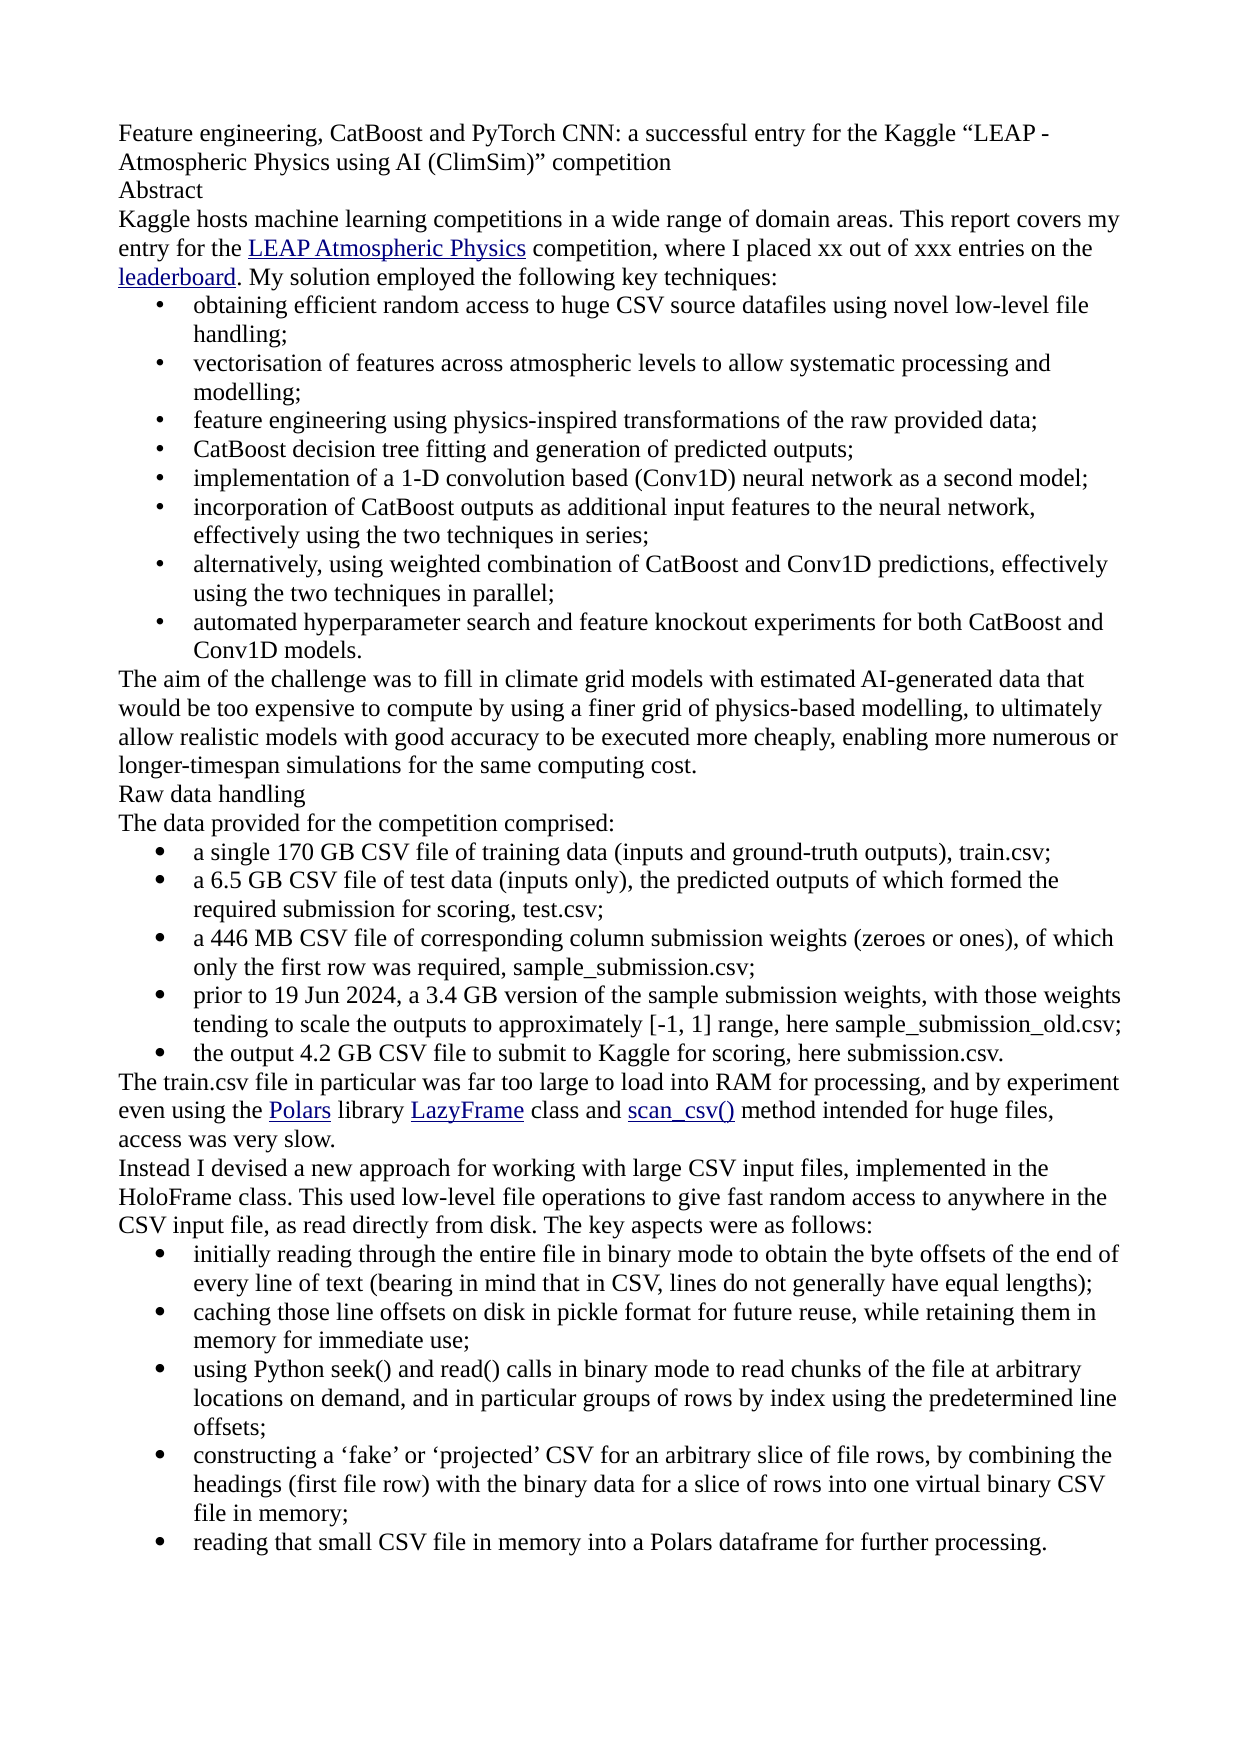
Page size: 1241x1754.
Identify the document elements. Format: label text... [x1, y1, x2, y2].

list using Python seek() and read() calls in binary mode to read chunks of the file at arbitrary locations on demand, and in particular groups of rows by index using the predetermined line offsets; [156, 1354, 1122, 1441]
list implementation of a 1-D convolution based (Conv1D) neural network as a second model; [156, 463, 1122, 492]
list automated hyperparameter search and feature knockout experiments for both CatBoost and Conv1D models. [156, 607, 1122, 664]
list alternatively, using weighted combination of CatBoost and Conv1D predictions, effectively using the two techniques in parallel; [156, 549, 1122, 607]
list a 6.5 GB CSV file of test data (inputs only), the predicted outputs of which formed the required submission for scoring, test.csv; [156, 866, 1122, 923]
text Kaggle hosts machine learning competitions in a wide range of domain areas. This report covers my entry for the LEAP Atmospheric Physics competition, where I placed xx out of xxx entries on the leaderboard. My solution employed the following key techniques: [118, 204, 1122, 291]
text The aim of the challenge was to fill in climate grid models with estimated AI-generated data that would be too expensive to compute by using a finer grid of physics-based modelling, to ultimately allow realistic models with good accuracy to be executed more cheaply, enabling more numerous or longer-timespan simulations for the same computing cost. [118, 664, 1122, 779]
list a 446 MB CSV file of corresponding column submission weights (zeroes or ones), of which only the first row was required, sample_submission.csv; [156, 923, 1122, 981]
text Abstract [118, 176, 1122, 204]
list feature engineering using physics-inspired transformations of the raw provided data; [156, 406, 1122, 434]
list initially reading through the entire file in binary mode to obtain the byte offsets of the end of every line of text (bearing in mind that in CSV, lines do not generally have equal lengths); [156, 1239, 1122, 1297]
text Feature engineering, CatBoost and PyTorch CNN: a successful entry for the Kaggle “LEAP - Atmospheric Physics using AI (ClimSim)” competition [118, 118, 1122, 176]
list incorporation of CatBoost outputs as additional input features to the neural network, effectively using the two techniques in series; [156, 492, 1122, 549]
list reading that small CSV file in memory into a Polars dataframe for further processing. [156, 1527, 1122, 1556]
text Instead I devised a new approach for working with large CSV input files, implemented in the HoloFrame class. This used low-level file operations to give fast random access to anywhere in the CSV input file, as read directly from disk. The key aspects were as follows: [118, 1153, 1122, 1239]
list vectorisation of features across atmospheric levels to allow systematic processing and modelling; [156, 348, 1122, 406]
text Raw data handling [118, 779, 1122, 808]
list constructing a ‘fake’ or ‘projected’ CSV for an arbitrary slice of file rows, by combining the headings (first file row) with the binary data for a slice of rows into one virtual binary CSV file in memory; [156, 1441, 1122, 1527]
list the output 4.2 GB CSV file to submit to Kaggle for scoring, here submission.csv. [156, 1038, 1122, 1067]
list prior to 19 Jun 2024, a 3.4 GB version of the sample submission weights, with those weights tending to scale the outputs to approximately [-1, 1] range, here sample_submission_old.csv; [156, 981, 1122, 1038]
list a single 170 GB CSV file of training data (inputs and ground-truth outputs), train.csv; [156, 837, 1122, 866]
text The train.csv file in particular was far too large to load into RAM for processing, and by experiment even using the Polars library LazyFrame class and scan_csv() method intended for huge files, access was very slow. [118, 1067, 1122, 1153]
list CatBoost decision tree fitting and generation of predicted outputs; [156, 434, 1122, 463]
list caching those line offsets on disk in pickle format for future reuse, while retaining them in memory for immediate use; [156, 1297, 1122, 1354]
list obtaining efficient random access to huge CSV source datafiles using novel low-level file handling; [156, 291, 1122, 348]
text The data provided for the competition comprised: [118, 808, 1122, 837]
